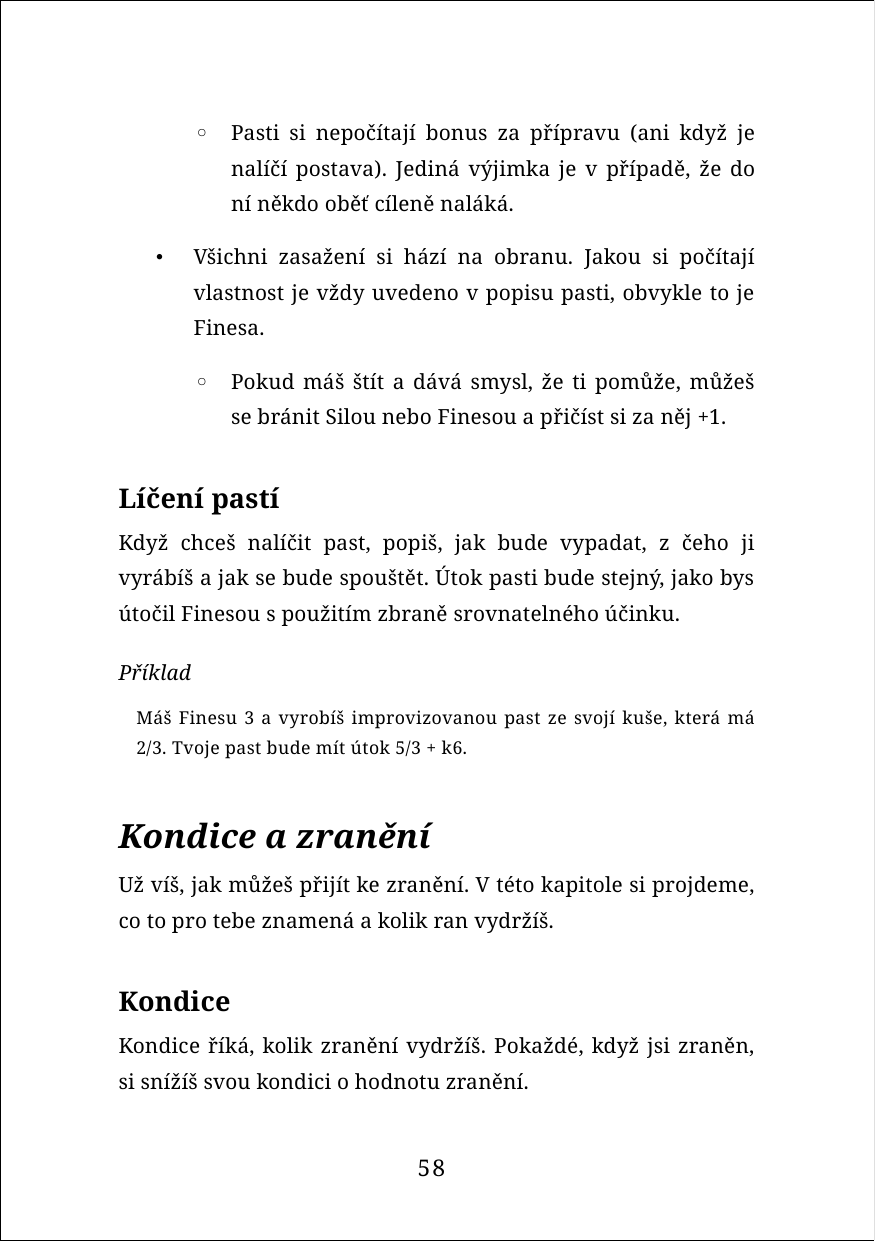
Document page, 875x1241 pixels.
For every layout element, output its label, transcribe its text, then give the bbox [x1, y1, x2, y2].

text Už víš, jak můžeš přijít ke zranění. V této kapitole si projdeme, co to pro tebe znamená a kolik ran vydržíš. [118, 870, 756, 934]
list Pokud máš štít a dává smysl, že ti pomůže, můžeš se bránit Silou nebo Finesou a přičíst si za něj +1. [193, 367, 756, 431]
text Když chceš nalíčit past, popiš, jak bude vypadat, z čeho ji vyrábíš a jak se bude spouštět. Útok pasti bude stejný, jako bys útočil Finesou s použitím zbraně srovnatelného účinku. [118, 528, 756, 627]
text Máš Finesu 3 a vyrobíš improvizovanou past ze svojí kuše, která má 2/3. Tvoje past bude mít útok 5/3 + k6. [136, 705, 756, 760]
list Všichni zasažení si hází na obranu. Jakou si počítají vlastnost je vždy uvedeno v popisu pasti, obvykle to je Finesa. [156, 242, 756, 342]
list Pasti si nepočítají bonus za přípravu (ani když je nalíčí postava). Jediná výjimka je v případě, že do ní někdo oběť cíleně naláká. [193, 118, 756, 218]
subtitle Kondice [118, 983, 756, 1019]
text Příklad [118, 658, 756, 686]
subtitle Líčení pastí [118, 479, 756, 516]
subtitle Kondice a zranění [118, 813, 756, 858]
list Kondice říká, kolik zranění vydržíš. Pokaždé, když jsi zraněn, si snížíš svou kondici o hodnotu zranění. [118, 1031, 756, 1095]
